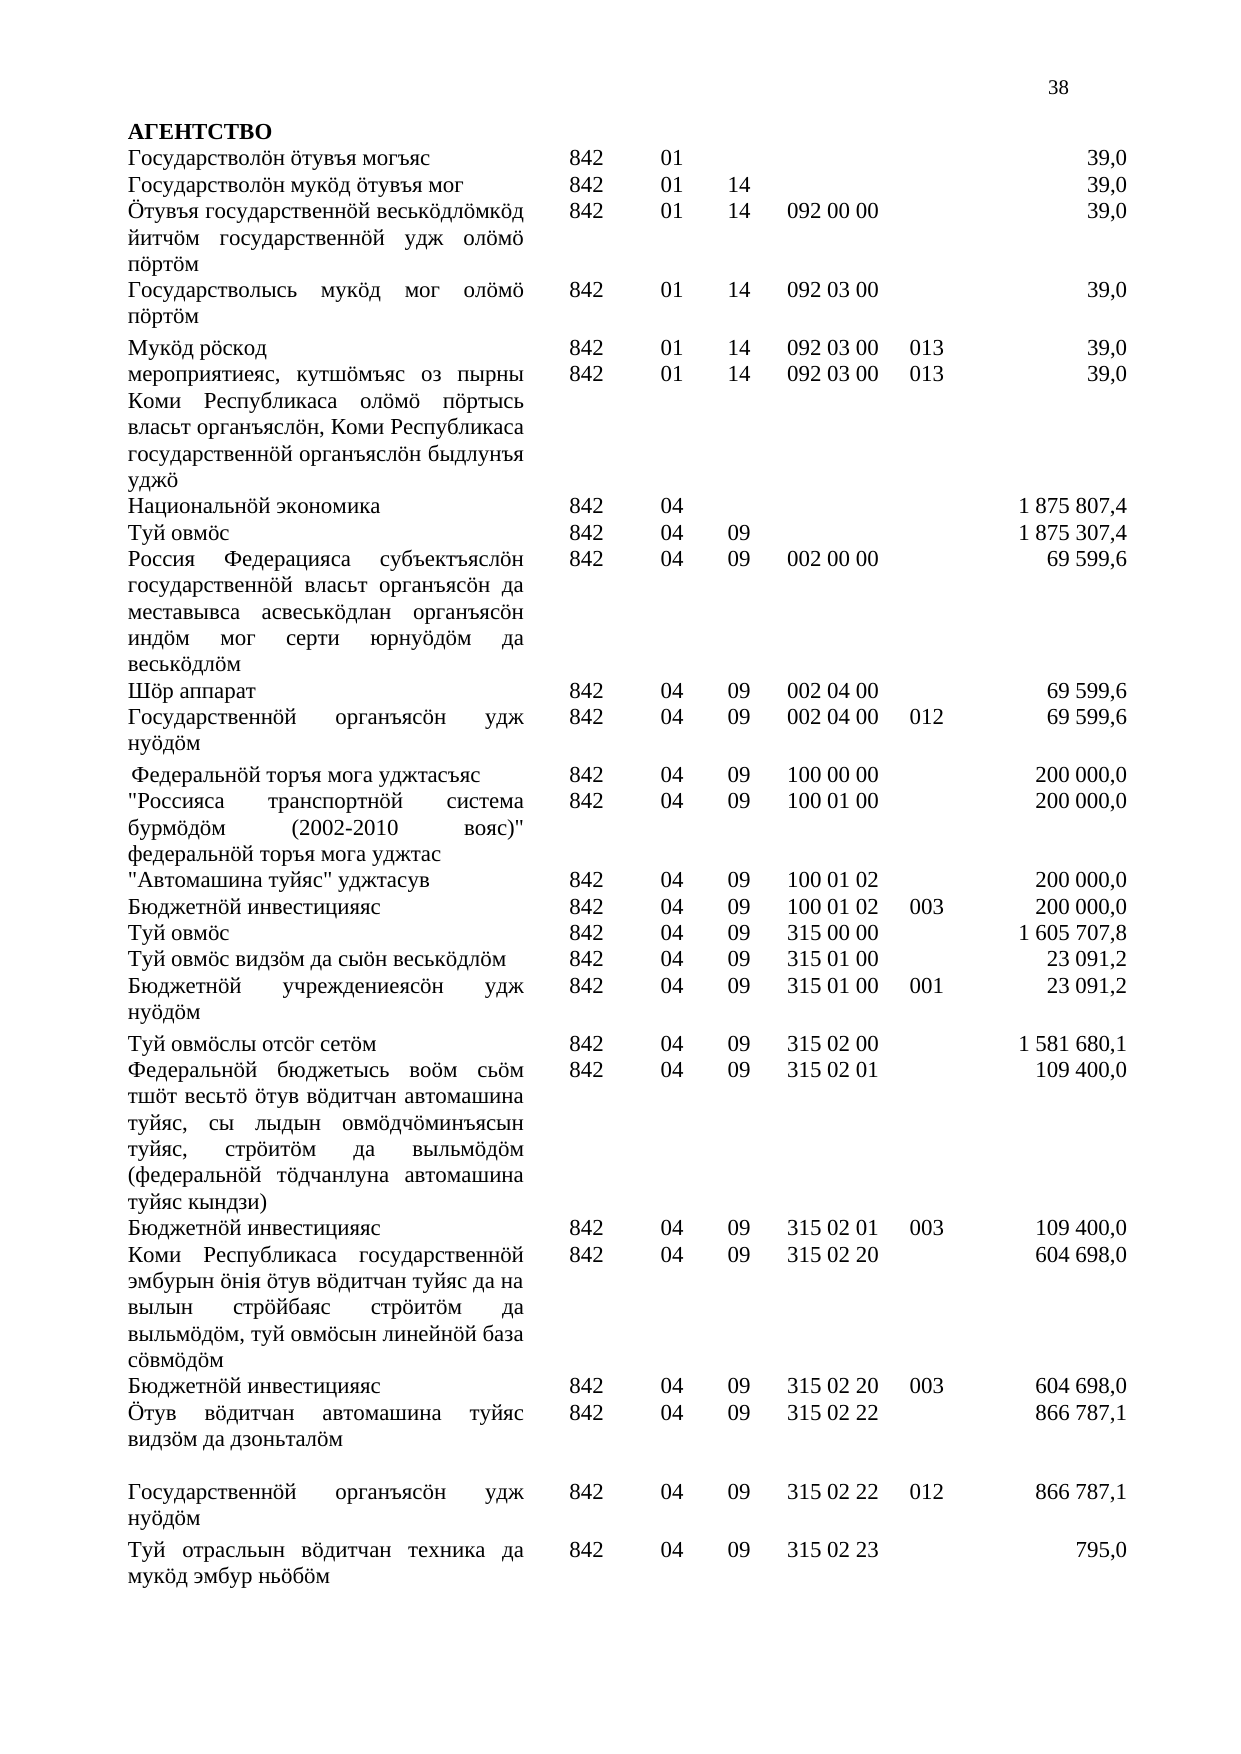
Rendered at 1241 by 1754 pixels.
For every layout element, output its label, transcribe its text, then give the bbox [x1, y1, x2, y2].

table_cell 002 04 00 [776, 703, 889, 761]
table_cell 842 [530, 197, 643, 276]
table_cell [1133, 893, 1170, 919]
table_cell "Россияса транспортнöй система бурмöдöм (2002-2010 вояс)" федеральнöй торъя мога уджтас [122, 788, 530, 866]
table_cell 012 [889, 703, 964, 761]
table_cell мероприятиеяс, кутшöмъяс оз пырны Коми Республикаса олöмö пöртысь власьт органъяслöн, Коми Республикаса государственнöй органъяслöн быдлунъя уджö [122, 361, 530, 492]
table_cell 04 [643, 1399, 701, 1478]
table_cell 09 [701, 788, 776, 866]
table_cell [1133, 946, 1170, 972]
table_cell АГЕНТСТВО [122, 118, 530, 144]
table_cell 315 02 23 [776, 1536, 889, 1594]
table_cell 04 [643, 946, 701, 972]
table_cell [1133, 919, 1170, 946]
table_cell Национальнöй экономика [122, 492, 530, 519]
table_cell [1133, 1214, 1170, 1241]
table_cell 1 605 707,8 [964, 919, 1133, 946]
table_cell 09 [701, 866, 776, 893]
table_cell 842 [530, 866, 643, 893]
table_cell [776, 145, 889, 171]
table_cell 100 01 02 [776, 866, 889, 893]
table_cell Государстволöн öтувъя могъяс [122, 145, 530, 171]
table_cell 14 [701, 334, 776, 361]
table_cell 315 01 00 [776, 972, 889, 1030]
table_cell 04 [643, 972, 701, 1030]
table_cell 842 [530, 761, 643, 787]
table_cell 69 599,6 [964, 703, 1133, 761]
table_cell 01 [643, 334, 701, 361]
table_cell 002 04 00 [776, 677, 889, 703]
table_cell 14 [701, 197, 776, 276]
table_cell [889, 145, 964, 171]
table_cell 04 [643, 1373, 701, 1399]
table_cell [889, 946, 964, 972]
table_cell 09 [701, 972, 776, 1030]
table_cell 315 02 20 [776, 1373, 889, 1399]
table_cell 04 [643, 761, 701, 787]
table_cell [889, 519, 964, 545]
table_cell 842 [530, 361, 643, 492]
table_cell 013 [889, 361, 964, 492]
table_cell 04 [643, 1478, 701, 1536]
table_cell Россия Федерацияса субъектъяслöн государственнöй власьт органъясöн да меставывса асвеськöдлан органъясöн индöм мог серти юрнуöдöм да веськöдлöм [122, 545, 530, 677]
table_cell 012 [889, 1478, 964, 1536]
table_cell [701, 145, 776, 171]
table_cell 01 [643, 197, 701, 276]
table_cell [643, 118, 701, 144]
table_cell [1133, 145, 1170, 171]
table_cell 39,0 [964, 197, 1133, 276]
table_cell 04 [643, 703, 701, 761]
table_cell 315 02 01 [776, 1214, 889, 1241]
table_cell 003 [889, 1373, 964, 1399]
table_cell Государстволысь мукöд мог олöмö пöртöм [122, 276, 530, 334]
table_cell 01 [643, 276, 701, 334]
table_cell [1133, 1399, 1170, 1478]
table_cell 09 [701, 703, 776, 761]
table_cell 842 [530, 334, 643, 361]
table_cell [1133, 677, 1170, 703]
table_cell Туй овмöс [122, 519, 530, 545]
table_cell 795,0 [964, 1536, 1133, 1594]
table_cell [889, 1030, 964, 1056]
table_cell [889, 276, 964, 334]
table_cell [1133, 118, 1170, 144]
table_cell 842 [530, 1056, 643, 1214]
table_cell Государственнöй органъясöн удж нуöдöм [122, 703, 530, 761]
table_cell Туй овмöс видзöм да сыöн веськöдлöм [122, 946, 530, 972]
table_cell [1133, 761, 1170, 787]
table_cell [1133, 492, 1170, 519]
table_cell "Автомашина туйяс" уджтас­ув [122, 866, 530, 893]
table_cell 09 [701, 1030, 776, 1056]
table_cell 09 [701, 919, 776, 946]
table_cell [1133, 197, 1170, 276]
table_cell 09 [701, 1373, 776, 1399]
table_cell 013 [889, 334, 964, 361]
table_cell Öтув вöдитчан автомашина туйяс видзöм да дзоньталöм [122, 1399, 530, 1478]
table_cell 01 [643, 171, 701, 197]
table_cell 002 00 00 [776, 545, 889, 677]
table_cell 09 [701, 519, 776, 545]
table_cell 315 02 00 [776, 1030, 889, 1056]
table_cell 14 [701, 276, 776, 334]
table_cell Мукöд рöскод [122, 334, 530, 361]
table_cell 842 [530, 919, 643, 946]
table_cell 842 [530, 1214, 643, 1241]
table_cell 200 000,0 [964, 761, 1133, 787]
table_cell 04 [643, 1214, 701, 1241]
table_cell 003 [889, 1214, 964, 1241]
table_cell [776, 519, 889, 545]
table_cell 092 03 00 [776, 361, 889, 492]
table_cell 842 [530, 545, 643, 677]
table_cell 604 698,0 [964, 1241, 1133, 1372]
table_cell 092 00 00 [776, 197, 889, 276]
table_cell Öтувъя государственнöй веськöдлöмкöд йитчöм государственнöй удж олöмö пöртöм [122, 197, 530, 276]
table_cell [889, 1056, 964, 1214]
table_cell [1133, 171, 1170, 197]
table_cell 09 [701, 545, 776, 677]
table_cell Туй овмöс [122, 919, 530, 946]
table_cell 200 000,0 [964, 866, 1133, 893]
table_cell Государстволöн мукöд öтувъя мог [122, 171, 530, 197]
table_cell 842 [530, 946, 643, 972]
table_cell 842 [530, 1536, 643, 1594]
table_cell 315 02 20 [776, 1241, 889, 1372]
table_cell 04 [643, 1536, 701, 1594]
table_cell 39,0 [964, 171, 1133, 197]
table_cell [776, 118, 889, 144]
table_cell 23 091,2 [964, 946, 1133, 972]
table_cell Бюджетнöй инвестицияяс [122, 893, 530, 919]
table_cell 092 03 00 [776, 276, 889, 334]
table_cell 04 [643, 545, 701, 677]
table_cell 842 [530, 703, 643, 761]
table_cell 100 01 02 [776, 893, 889, 919]
table_cell Бюджетнöй учреждениеясöн удж нуöдöм [122, 972, 530, 1030]
table_cell 04 [643, 519, 701, 545]
table_cell [1133, 1536, 1170, 1594]
table_cell 866 787,1 [964, 1399, 1133, 1478]
table_cell 842 [530, 145, 643, 171]
table_cell Туй овмöслы отсöг сетöм [122, 1030, 530, 1056]
table_cell Федеральнöй бюджетысь воöм сьöм тшöт весьтö öтув вöдитчан автомашина туйяс, сы лыдын овмöдчöминъясын туйяс, стрöитöм да выльмöдöм (федеральнöй тöдчанлуна автомашина туйяс кындзи) [122, 1056, 530, 1214]
table_cell 604 698,0 [964, 1373, 1133, 1399]
table_cell [701, 118, 776, 144]
table_cell [889, 1536, 964, 1594]
table_cell [889, 788, 964, 866]
table_cell 315 01 00 [776, 946, 889, 972]
table_cell 315 02 22 [776, 1399, 889, 1478]
table_cell 866 787,1 [964, 1478, 1133, 1536]
table_cell 39,0 [964, 145, 1133, 171]
table_cell 842 [530, 519, 643, 545]
table_cell 09 [701, 1399, 776, 1478]
table_cell [776, 171, 889, 197]
table_cell 842 [530, 1478, 643, 1536]
table_cell [1133, 545, 1170, 677]
table_cell [1133, 1478, 1170, 1536]
table_cell 315 02 01 [776, 1056, 889, 1214]
table_cell 04 [643, 893, 701, 919]
table_cell 100 01 00 [776, 788, 889, 866]
table_cell 04 [643, 1056, 701, 1214]
table_cell [889, 171, 964, 197]
table_cell 842 [530, 788, 643, 866]
table_cell [889, 1399, 964, 1478]
table_cell [701, 492, 776, 519]
table_cell 01 [643, 361, 701, 492]
table_cell [889, 1241, 964, 1372]
table_cell 092 03 00 [776, 334, 889, 361]
table_cell 842 [530, 492, 643, 519]
table_cell 09 [701, 893, 776, 919]
table_cell Бюджетнöй инвестицияяс [122, 1214, 530, 1241]
table_cell 39,0 [964, 361, 1133, 492]
table_cell 09 [701, 946, 776, 972]
table_cell 04 [643, 1241, 701, 1372]
table_cell 09 [701, 761, 776, 787]
table_cell [889, 197, 964, 276]
table_cell Бюджетнöй инвестицияяс [122, 1373, 530, 1399]
table_cell Федеральнöй торъя мога уджтасъяс [122, 761, 530, 787]
table_cell 842 [530, 893, 643, 919]
table_cell 200 000,0 [964, 788, 1133, 866]
table_cell [1133, 276, 1170, 334]
table_cell 842 [530, 1030, 643, 1056]
table_cell [1133, 1030, 1170, 1056]
table_cell 39,0 [964, 276, 1133, 334]
table_cell 04 [643, 866, 701, 893]
table_cell [530, 118, 643, 144]
table_cell Туй отрасльын вöдитчан техника да мукöд эмбур ньöбöм [122, 1536, 530, 1594]
table_cell [889, 492, 964, 519]
table_cell 315 00 00 [776, 919, 889, 946]
table_cell 14 [701, 171, 776, 197]
table_cell 09 [701, 1056, 776, 1214]
table_cell [1133, 972, 1170, 1030]
table_cell 09 [701, 1241, 776, 1372]
table_cell 69 599,6 [964, 677, 1133, 703]
table_cell [1133, 519, 1170, 545]
table_cell 09 [701, 1536, 776, 1594]
table_cell 1 581 680,1 [964, 1030, 1133, 1056]
table_cell 04 [643, 788, 701, 866]
table_cell 842 [530, 276, 643, 334]
table_cell 109 400,0 [964, 1056, 1133, 1214]
table_cell Шöр аппарат [122, 677, 530, 703]
table_cell [1133, 788, 1170, 866]
table_cell 01 [643, 145, 701, 171]
table_cell [1133, 1373, 1170, 1399]
table_cell 1 875 807,4 [964, 492, 1133, 519]
table_cell 14 [701, 361, 776, 492]
table_cell 109 400,0 [964, 1214, 1133, 1241]
table_cell [1133, 703, 1170, 761]
table_cell 09 [701, 677, 776, 703]
table_cell 842 [530, 677, 643, 703]
table_cell 04 [643, 1030, 701, 1056]
table_cell 04 [643, 919, 701, 946]
table_cell [889, 919, 964, 946]
table_cell [889, 118, 964, 144]
table_cell 100 00 00 [776, 761, 889, 787]
table_cell 315 02 22 [776, 1478, 889, 1536]
table_cell Государственнöй органъясöн удж нуöдöм [122, 1478, 530, 1536]
table_cell [889, 761, 964, 787]
table_cell [889, 866, 964, 893]
table_cell 04 [643, 677, 701, 703]
table_cell 04 [643, 492, 701, 519]
table_cell [776, 492, 889, 519]
table_cell Коми Республикаса государственнöй эмбурын öнія öтув вöдитчан туйяс да на вылын стрöйбаяс стрöитöм да выльмöдöм, туй овмöсын линейнöй база сöвмöдöм [122, 1241, 530, 1372]
table_cell [889, 677, 964, 703]
table_cell 003 [889, 893, 964, 919]
table_cell 09 [701, 1478, 776, 1536]
table_cell [1133, 361, 1170, 492]
table_cell [889, 545, 964, 677]
table_cell [1133, 334, 1170, 361]
table_cell 001 [889, 972, 964, 1030]
table_cell 842 [530, 1373, 643, 1399]
table_cell 69 599,6 [964, 545, 1133, 677]
table_cell 842 [530, 1399, 643, 1478]
table_cell [964, 118, 1133, 144]
table_cell 09 [701, 1214, 776, 1241]
table_cell 842 [530, 1241, 643, 1372]
table_cell 39,0 [964, 334, 1133, 361]
table_cell [1133, 866, 1170, 893]
table_cell 1 875 307,4 [964, 519, 1133, 545]
table_cell [1133, 1241, 1170, 1372]
table_cell 842 [530, 171, 643, 197]
table_cell 200 000,0 [964, 893, 1133, 919]
table_cell 842 [530, 972, 643, 1030]
table_cell [1133, 1056, 1170, 1214]
table_cell 23 091,2 [964, 972, 1133, 1030]
